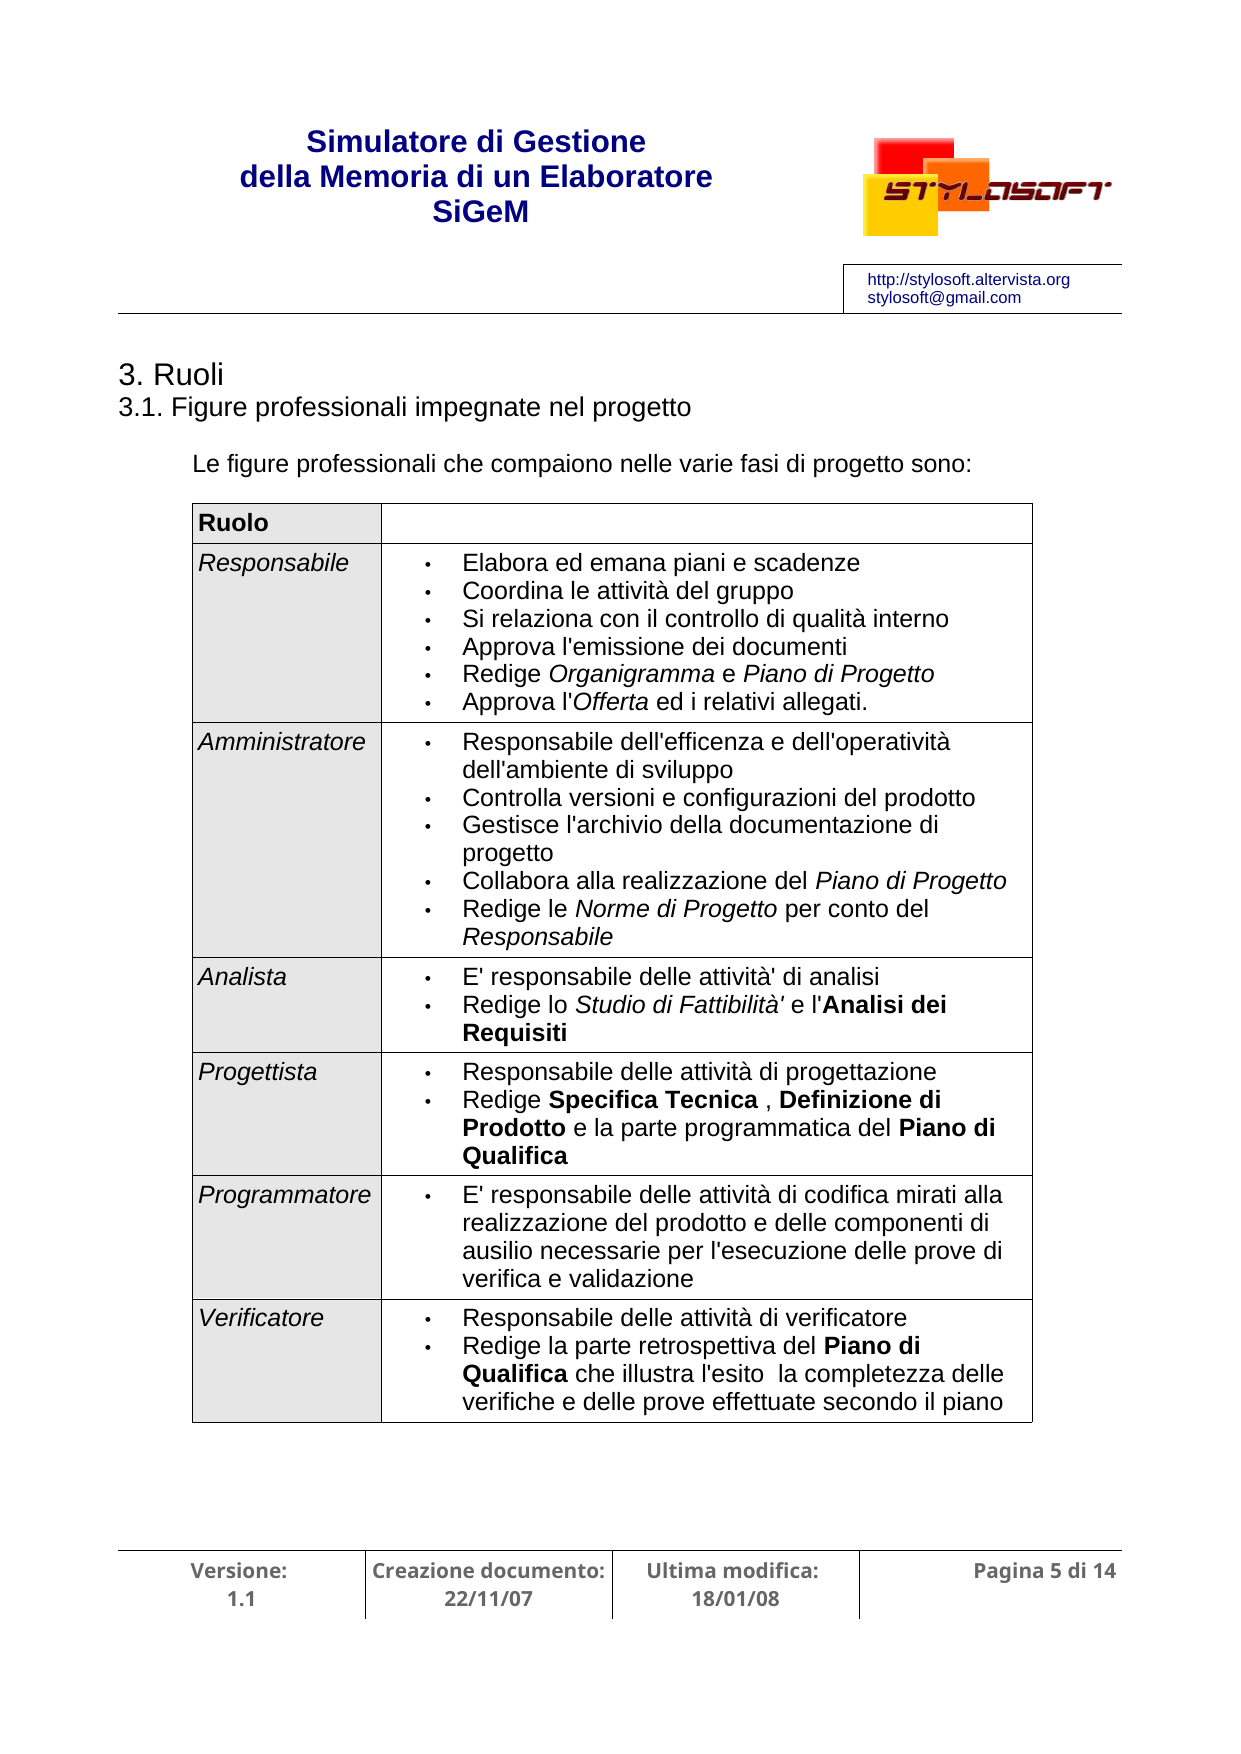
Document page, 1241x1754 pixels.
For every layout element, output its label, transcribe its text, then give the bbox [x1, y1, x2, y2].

table_cell Responsabile delle attività di progettazione Redige Specifica Tecnica , Definizione di Prodotto e la parte programmatica del Piano di Qualifica [382, 1053, 1032, 1175]
table_cell Programmatore [193, 1176, 381, 1298]
table_cell Responsabile delle attività di verificatore Redige la parte retrospettiva del Piano di Qualifica che illustra l'esito la completezza delle verifiche e delle prove effettuate secondo il piano [382, 1300, 1032, 1422]
picture [848, 123, 1117, 247]
text 3. Ruoli [118, 357, 1122, 391]
text Le figure professionali che compaiono nelle varie fasi di progetto sono: [118, 450, 1122, 478]
table_cell Analista [193, 958, 381, 1052]
table_cell Amministratore [193, 723, 381, 957]
table_cell Elabora ed emana piani e scadenze Coordina le attività del gruppo Si relaziona con il controllo di qualità interno Approva l'emissione dei documenti Redige Organigramma e Piano di Progetto Approva l'Offerta ed i relativi allegati. [382, 544, 1032, 722]
table_cell Responsabile [193, 544, 381, 722]
text 3.1. Figure professionali impegnate nel progetto [118, 391, 1122, 422]
table_cell E' responsabile delle attività di codifica mirati alla realizzazione del prodotto e delle componenti di ausilio necessarie per l'esecuzione delle prove di verifica e validazione [382, 1176, 1032, 1298]
table_cell E' responsabile delle attività' di analisi Redige lo Studio di Fattibilità' e l'Analisi dei Requisiti [382, 958, 1032, 1052]
table_header [382, 504, 1032, 543]
table_cell Progettista [193, 1053, 381, 1175]
table_cell Verificatore [193, 1300, 381, 1422]
table_cell Responsabile dell'efficenza e dell'operatività dell'ambiente di sviluppo Controlla versioni e configurazioni del prodotto Gestisce l'archivio della documentazione di progetto Collabora alla realizzazione del Piano di Progetto Redige le Norme di Progetto per conto del Responsabile [382, 723, 1032, 957]
table_header Ruolo [193, 504, 381, 543]
